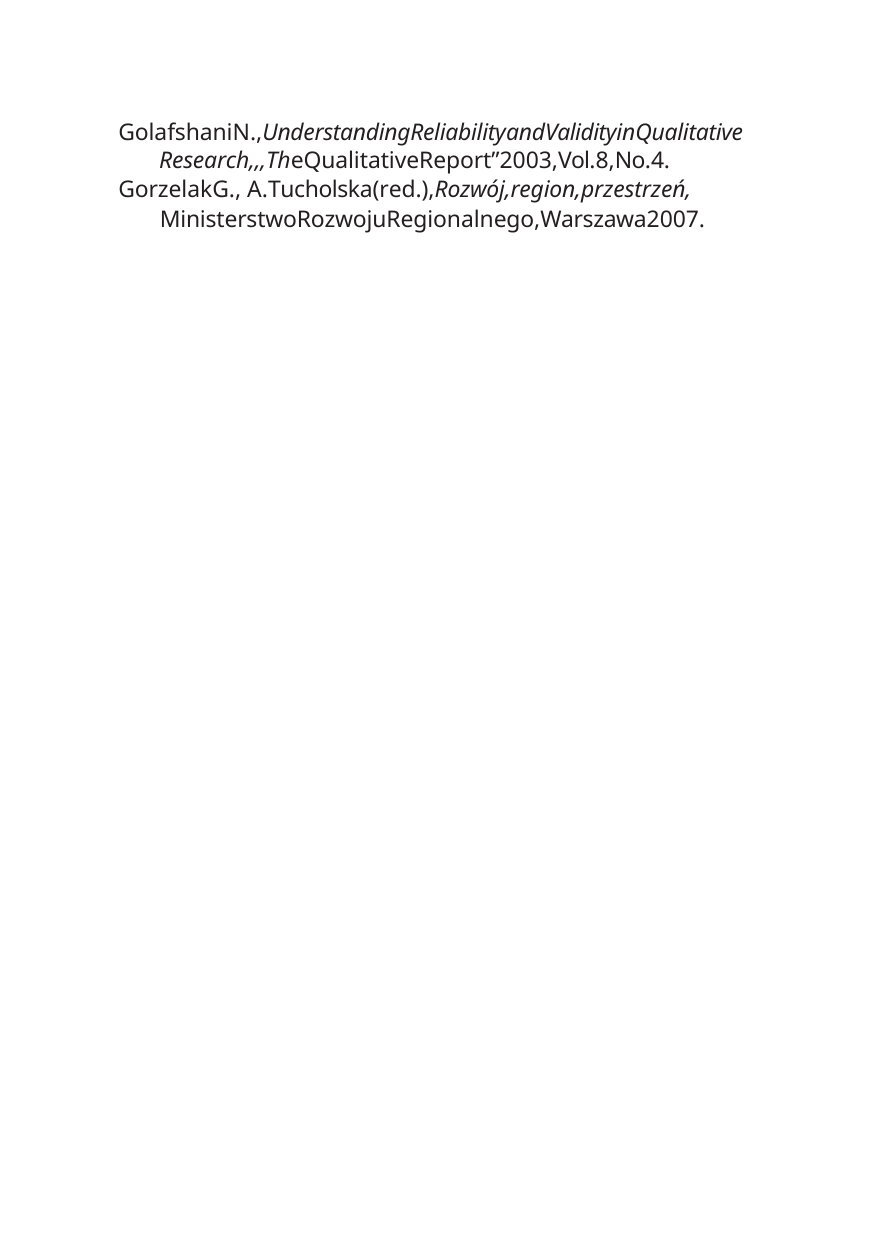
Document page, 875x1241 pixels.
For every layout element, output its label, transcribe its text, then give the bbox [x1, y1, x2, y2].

text MinisterstwoRozwojuRegionalnego,Warszawa2007. [159, 204, 770, 234]
text GorzelakG., A.Tucholska(red.),Rozwój,region,przestrzeń, [118, 175, 770, 204]
text GolafshaniN.,UnderstandingReliabilityandValidityinQualitativeResearch,,,TheQualitativeReport”2003,Vol.8,No.4. [118, 117, 753, 175]
